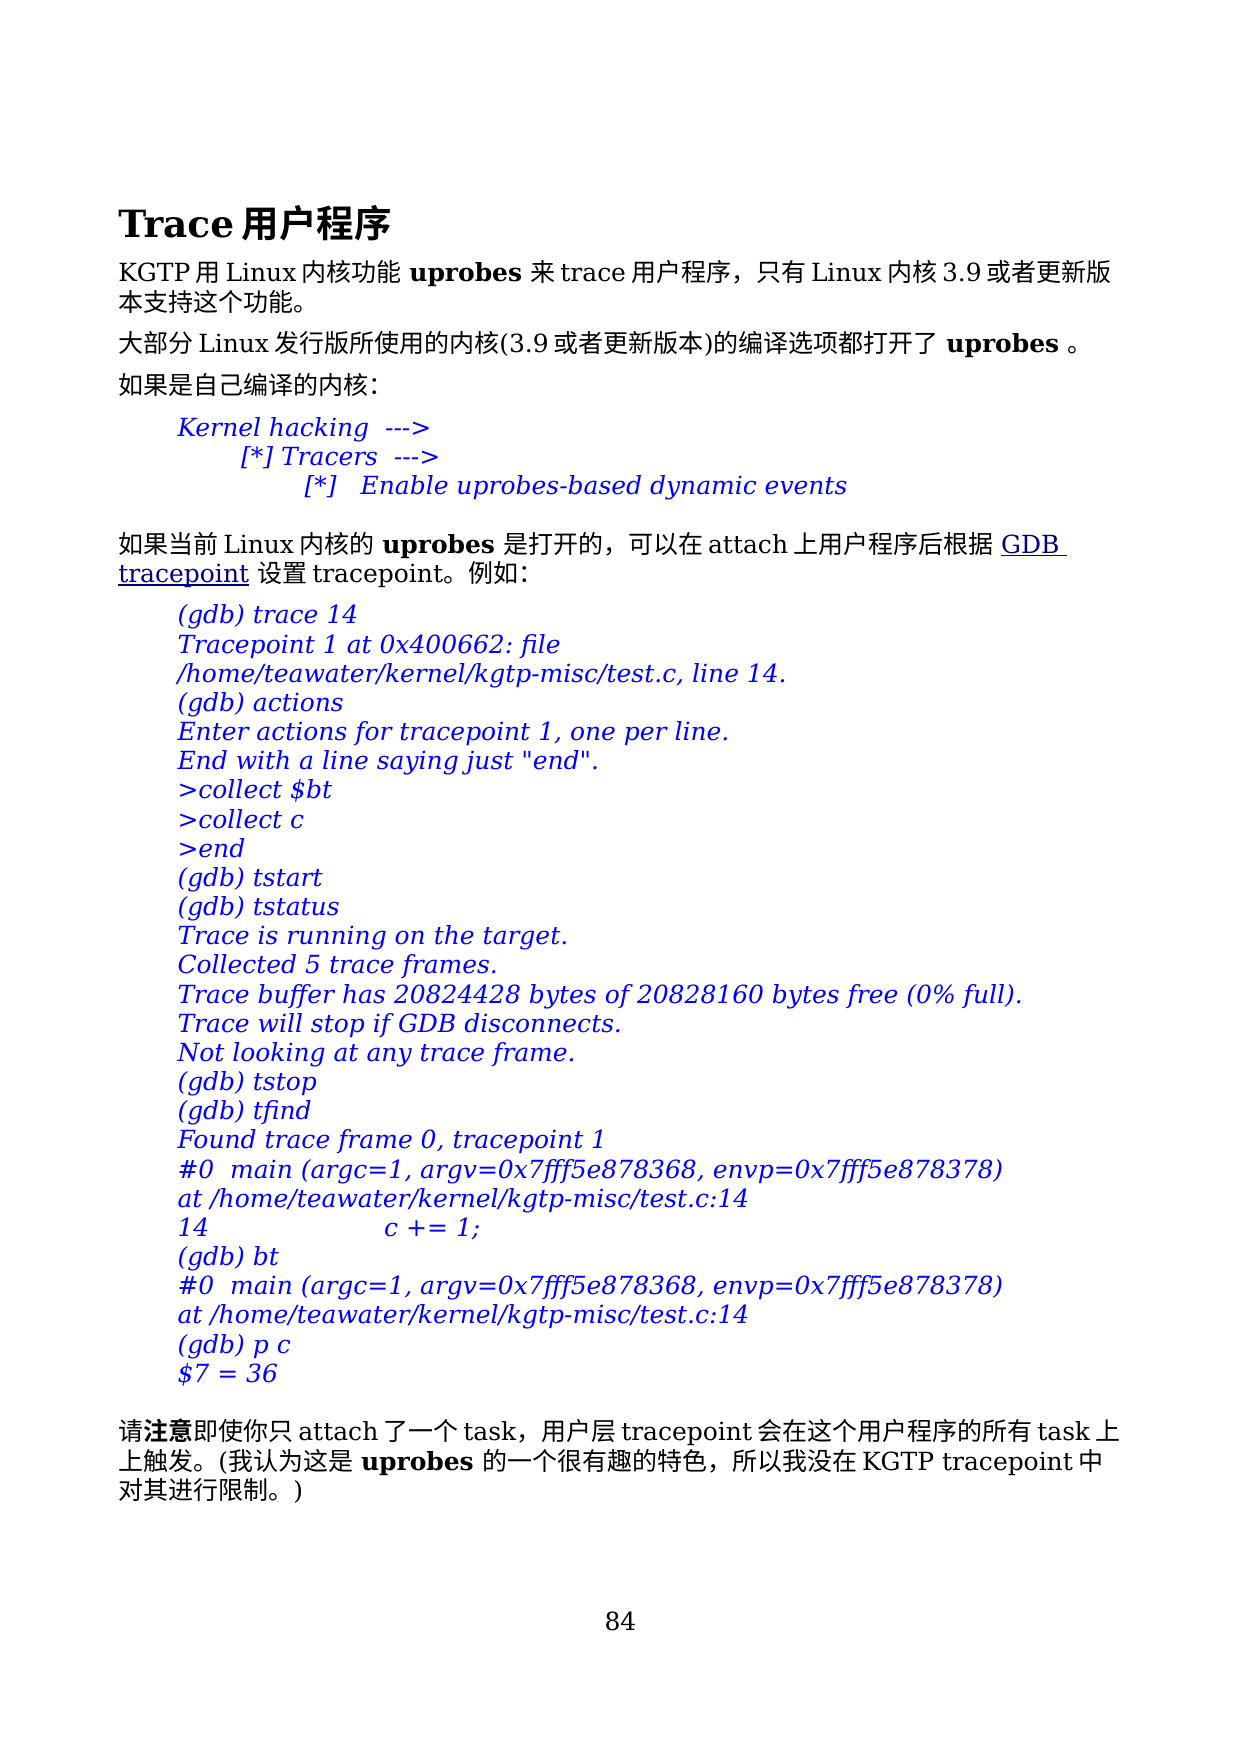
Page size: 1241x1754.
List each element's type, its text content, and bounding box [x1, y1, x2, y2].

text >end [177, 834, 1063, 863]
text [*] Tracers ---> [177, 442, 1063, 471]
text 如果是自己编译的内核： [118, 371, 1122, 400]
text #0 main (argc=1, argv=0x7fff5e878368, envp=0x7fff5e878378) at /home/teawater/kernel/kgtp-misc/test.c:14 [177, 1155, 1063, 1213]
text (gdb) trace 14 [177, 601, 1063, 630]
text Trace will stop if GDB disconnects. [177, 1009, 1063, 1038]
text Kernel hacking ---> [177, 413, 1063, 442]
text Collected 5 trace frames. [177, 951, 1063, 980]
text Trace buffer has 20824428 bytes of 20828160 bytes free (0% full). [177, 980, 1063, 1009]
text 大部分Linux发行版所使用的内核(3.9或者更新版本)的编译选项都打开了 uprobes 。 [118, 329, 1122, 359]
subtitle Trace用户程序 [118, 202, 1122, 246]
text (gdb) actions [177, 688, 1063, 717]
text $7 = 36 [177, 1359, 1063, 1388]
text (gdb) tfind [177, 1096, 1063, 1126]
text Trace is running on the target. [177, 921, 1063, 951]
text Found trace frame 0, tracepoint 1 [177, 1126, 1063, 1155]
text 如果当前Linux内核的 uprobes 是打开的，可以在attach上用户程序后根据 GDB tracepoint 设置tracepoint。例如： [118, 529, 1122, 588]
text Tracepoint 1 at 0x400662: file /home/teawater/kernel/kgtp-misc/test.c, line 14. [177, 630, 1063, 688]
text KGTP用Linux内核功能 uprobes 来trace用户程序，只有Linux内核3.9或者更新版本支持这个功能。 [118, 258, 1122, 317]
text >collect $bt [177, 776, 1063, 805]
text End with a line saying just "end". [177, 746, 1063, 776]
text 请注意即使你只attach了一个task，用户层tracepoint会在这个用户程序的所有task上上触发。(我认为这是 uprobes 的一个很有趣的特色，所以我没在KGTP tracepoint中对其进行限制。) [118, 1417, 1122, 1505]
text Not looking at any trace frame. [177, 1038, 1063, 1067]
text [*] Enable uprobes-based dynamic events [177, 471, 1063, 500]
text (gdb) tstart [177, 863, 1063, 892]
text Enter actions for tracepoint 1, one per line. [177, 717, 1063, 746]
text 14 c += 1; [177, 1213, 1063, 1242]
text >collect c [177, 805, 1063, 834]
text #0 main (argc=1, argv=0x7fff5e878368, envp=0x7fff5e878378) at /home/teawater/kernel/kgtp-misc/test.c:14 [177, 1271, 1063, 1330]
text (gdb) tstatus [177, 892, 1063, 921]
text (gdb) tstop [177, 1067, 1063, 1096]
text (gdb) p c [177, 1330, 1063, 1359]
text (gdb) bt [177, 1242, 1063, 1271]
